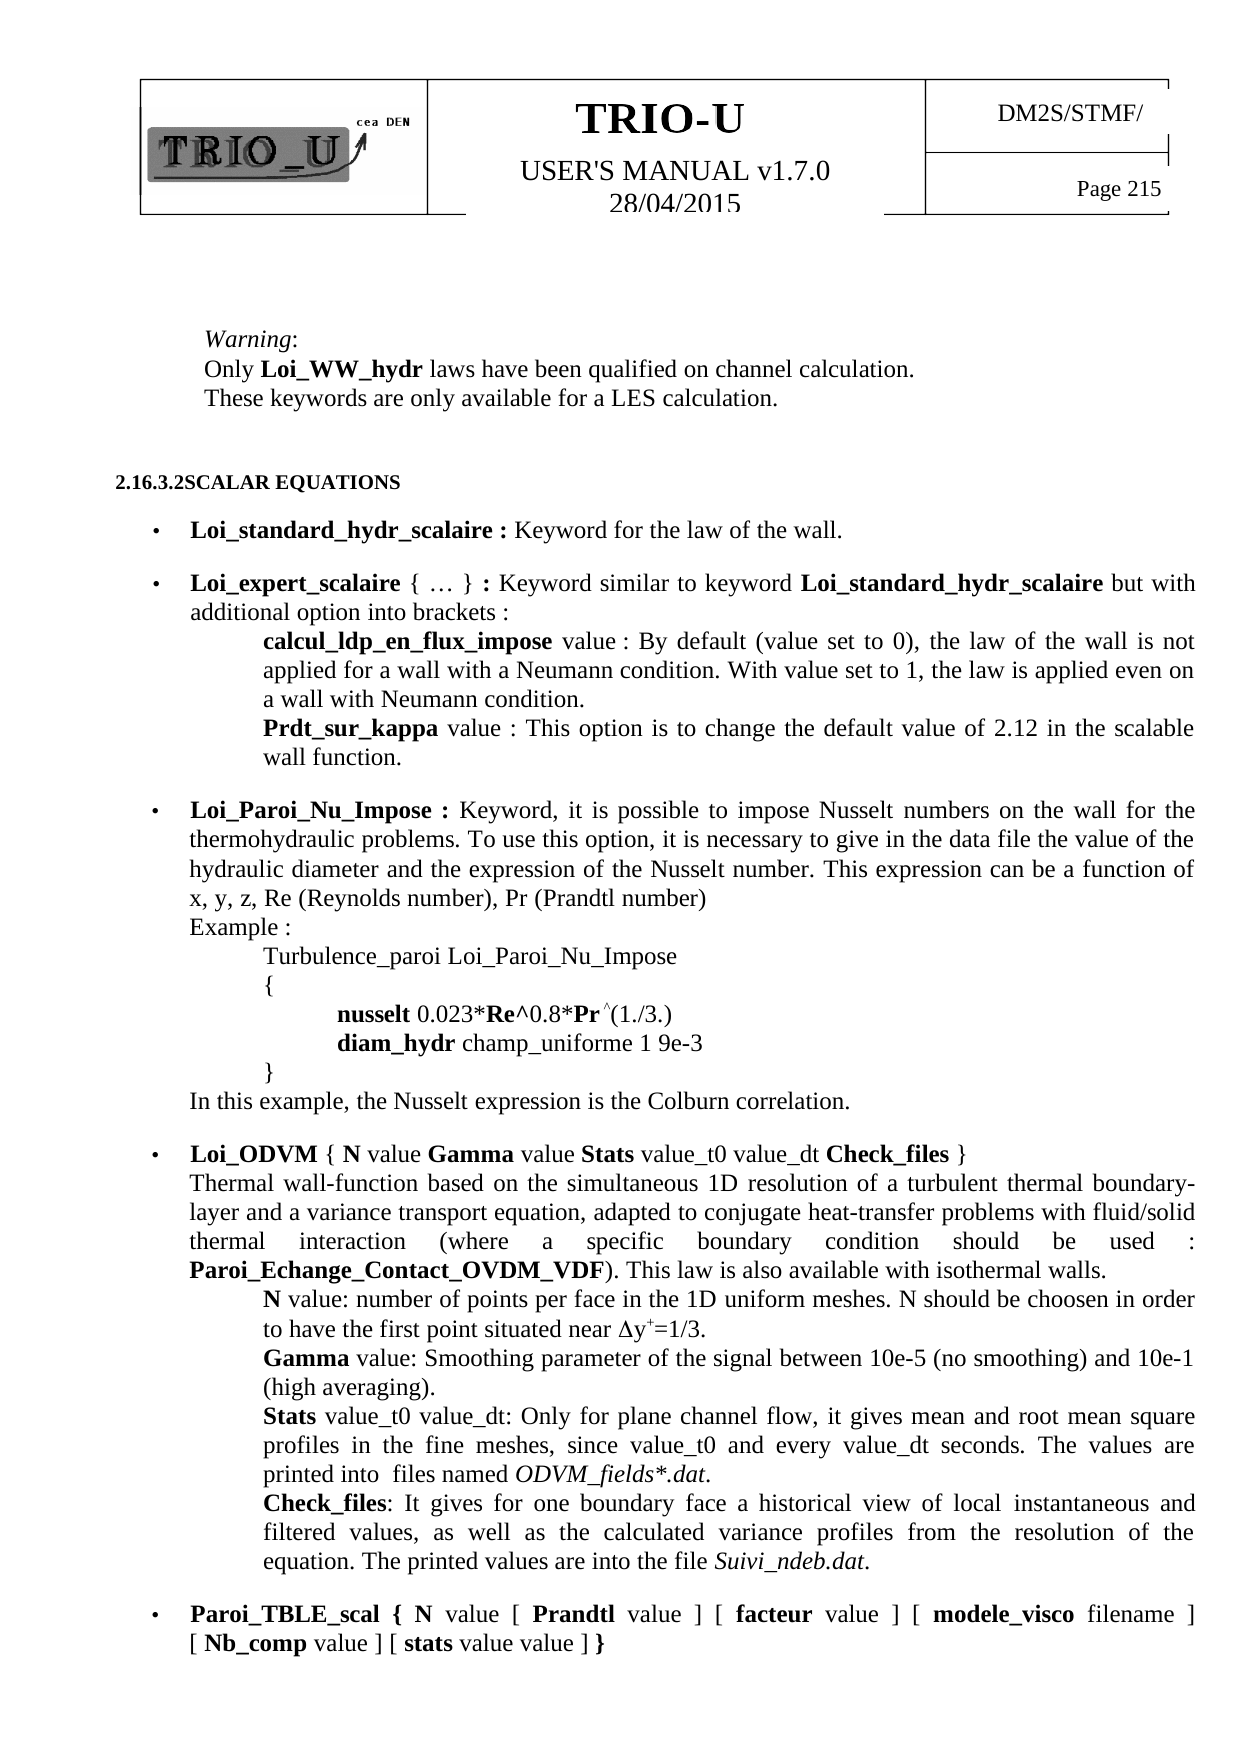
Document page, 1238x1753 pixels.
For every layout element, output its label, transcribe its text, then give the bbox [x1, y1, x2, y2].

text Warning: [115, 324, 1196, 353]
subtitle SCALAR EQUATIONS [115, 470, 1165, 494]
list N value: number of points per face in the 1D uniform meshes. N should be choosen in order to have the first point situated near y+=1/3. [225, 1284, 1196, 1342]
list In this example, the Nusselt expression is the Colburn correlation. [152, 1086, 1196, 1115]
list { [225, 970, 1196, 999]
list Loi_standard_hydr_scalaire : Keyword for the law of the wall. [153, 515, 1196, 544]
list Thermal wall-function based on the simultaneous 1D resolution of a turbulent thermal boundary-layer and a variance transport equation, adapted to conjugate heat-transfer problems with fluid/solid thermal interaction (where a specific boundary condition should be used : Paroi_Echange_Contact_OVDM_VDF). This law is also available with isothermal walls. [152, 1168, 1196, 1284]
list Prdt_sur_kappa value : This option is to change the default value of 2.12 in the scalable wall function. [225, 713, 1196, 771]
list Stats value_t0 value_dt: Only for plane channel flow, it gives mean and root mean square profiles in the fine meshes, since value_t0 and every value_dt seconds. The values are printed into files named ODVM_fields*.dat. [225, 1401, 1196, 1488]
list calcul_ldp_en_flux_impose value : By default (value set to 0), the law of the wall is not applied for a wall with a Neumann condition. With value set to 1, the law is applied even on a wall with Neumann condition. [225, 626, 1196, 713]
list Example : [189, 912, 1196, 941]
list Gamma value: Smoothing parameter of the signal between 10e-5 (no smoothing) and 10e-1 (high averaging). [225, 1342, 1196, 1401]
list } [225, 1057, 1196, 1086]
text These keywords are only available for a LES calculation. [115, 382, 1196, 412]
list Turbulence_paroi Loi_Paroi_Nu_Impose [225, 941, 1196, 970]
list Paroi_TBLE_scal { N value [ Prandtl value ] [ facteur value ] [ modele_visco filename ] [ Nb_comp value ] [ stats value value ] } [152, 1599, 1196, 1657]
list Loi_expert_scalaire { … } : Keyword similar to keyword Loi_standard_hydr_scalaire but with additional option into brackets : [153, 568, 1196, 626]
list diam_hydr champ_uniforme 1 9e-3 [299, 1028, 1196, 1057]
list Loi_Paroi_Nu_Impose : Keyword, it is possible to impose Nusselt numbers on the wall for the thermohydraulic problems. To use this option, it is necessary to give in the data file the value of the hydraulic diameter and the expression of the Nusselt number. This expression can be a function of x, y, z, Re (Reynolds number), Pr (Prandtl number) [152, 795, 1196, 912]
list Check_files: It gives for one boundary face a historical view of local instantaneous and filtered values, as well as the calculated variance profiles from the resolution of the equation. The printed values are into the file Suivi_ndeb.dat. [225, 1488, 1196, 1575]
text Only Loi_WW_hydr laws have been qualified on channel calculation. [115, 353, 1196, 382]
list Loi_ODVM { N value Gamma value Stats value_t0 value_dt Check_files } [152, 1139, 1196, 1168]
list nusselt 0.023*Re^0.8*Pr ^(1./3.) [299, 999, 1196, 1028]
